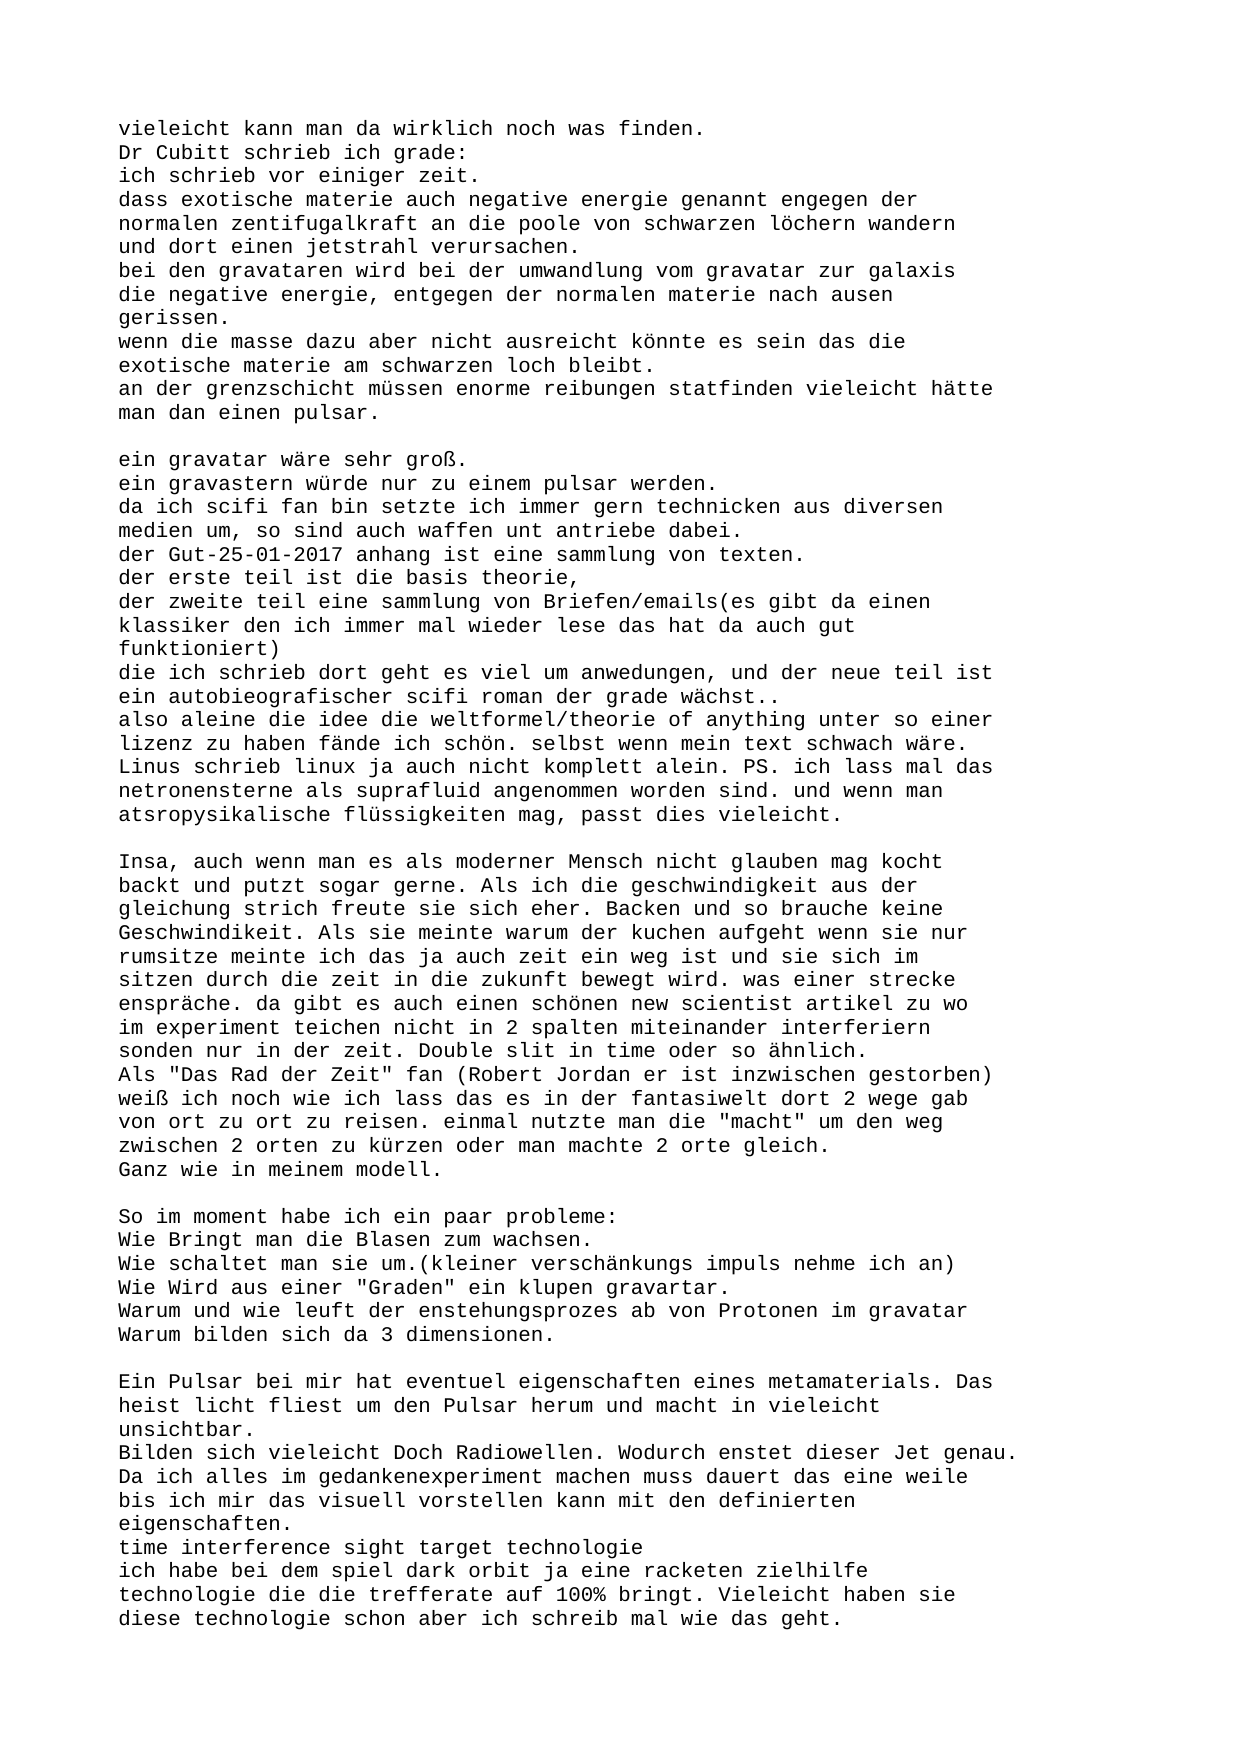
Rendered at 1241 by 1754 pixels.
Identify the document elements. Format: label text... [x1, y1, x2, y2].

text Geschwindikeit. Als sie meinte warum der kuchen aufgeht wenn sie nur [118, 922, 1122, 946]
text unsichtbar. [118, 1419, 1122, 1442]
text der zweite teil eine sammlung von Briefen/emails(es gibt da einen [118, 591, 1122, 615]
text ich habe bei dem spiel dark orbit ja eine racketen zielhilfe [118, 1561, 1122, 1584]
text da ich scifi fan bin setzte ich immer gern technicken aus diversen [118, 496, 1122, 520]
text die negative energie, entgegen der normalen materie nach ausen [118, 284, 1122, 307]
text ein gravastern würde nur zu einem pulsar werden. [118, 473, 1122, 496]
text ein gravatar wäre sehr groß. [118, 449, 1122, 473]
text klassiker den ich immer mal wieder lese das hat da auch gut [118, 615, 1122, 638]
text Da ich alles im gedankenexperiment machen muss dauert das eine weile [118, 1466, 1122, 1489]
text ein autobieografischer scifi roman der grade wächst.. [118, 686, 1122, 709]
text Wie Wird aus einer "Graden" ein klupen gravartar. [118, 1277, 1122, 1300]
text Als "Das Rad der Zeit" fan (Robert Jordan er ist inzwischen gestorben) [118, 1064, 1122, 1088]
text man dan einen pulsar. [118, 402, 1122, 426]
text Bilden sich vieleicht Doch Radiowellen. Wodurch enstet dieser Jet genau. [118, 1442, 1122, 1466]
text und dort einen jetstrahl verursachen. [118, 236, 1122, 260]
text So im moment habe ich ein paar probleme: [118, 1206, 1122, 1229]
text bei den gravataren wird bei der umwandlung vom gravatar zur galaxis [118, 260, 1122, 284]
text Ein Pulsar bei mir hat eventuel eigenschaften eines metamaterials. Das [118, 1371, 1122, 1395]
text backt und putzt sogar gerne. Als ich die geschwindigkeit aus der [118, 875, 1122, 898]
text Wie Bringt man die Blasen zum wachsen. [118, 1229, 1122, 1253]
text die ich schrieb dort geht es viel um anwedungen, und der neue teil ist [118, 662, 1122, 686]
text technologie die die trefferate auf 100% bringt. Vieleicht haben sie [118, 1584, 1122, 1608]
text gerissen. [118, 307, 1122, 331]
text ich schrieb vor einiger zeit. [118, 165, 1122, 189]
text funktioniert) [118, 638, 1122, 662]
text atsropysikalische flüssigkeiten mag, passt dies vieleicht. [118, 804, 1122, 827]
text Ganz wie in meinem modell. [118, 1158, 1122, 1182]
text sonden nur in der zeit. Double slit in time oder so ähnlich. [118, 1040, 1122, 1064]
text exotische materie am schwarzen loch bleibt. [118, 354, 1122, 378]
text normalen zentifugalkraft an die poole von schwarzen löchern wandern [118, 213, 1122, 236]
text an der grenzschicht müssen enorme reibungen statfinden vieleicht hätte [118, 378, 1122, 402]
text im experiment teichen nicht in 2 spalten miteinander interferiern [118, 1017, 1122, 1040]
text rumsitze meinte ich das ja auch zeit ein weg ist und sie sich im [118, 946, 1122, 969]
text heist licht fliest um den Pulsar herum und macht in vieleicht [118, 1395, 1122, 1419]
text enspräche. da gibt es auch einen schönen new scientist artikel zu wo [118, 993, 1122, 1017]
text time interference sight target technologie [118, 1537, 1122, 1561]
text medien um, so sind auch waffen unt antriebe dabei. [118, 520, 1122, 544]
text bis ich mir das visuell vorstellen kann mit den definierten [118, 1489, 1122, 1513]
text der Gut-25-01-2017 anhang ist eine sammlung von texten. [118, 544, 1122, 567]
text Insa, auch wenn man es als moderner Mensch nicht glauben mag kocht [118, 851, 1122, 875]
text Wie schaltet man sie um.(kleiner verschänkungs impuls nehme ich an) [118, 1253, 1122, 1277]
text also aleine die idee die weltformel/theorie of anything unter so einer [118, 709, 1122, 733]
text netronensterne als suprafluid angenommen worden sind. und wenn man [118, 780, 1122, 804]
text Dr Cubitt schrieb ich grade: [118, 142, 1122, 165]
text Linus schrieb linux ja auch nicht komplett alein. PS. ich lass mal das [118, 757, 1122, 780]
text gleichung strich freute sie sich eher. Backen und so brauche keine [118, 898, 1122, 922]
text dass exotische materie auch negative energie genannt engegen der [118, 189, 1122, 213]
text Warum bilden sich da 3 dimensionen. [118, 1324, 1122, 1348]
text Warum und wie leuft der enstehungsprozes ab von Protonen im gravatar [118, 1300, 1122, 1324]
text lizenz zu haben fände ich schön. selbst wenn mein text schwach wäre. [118, 733, 1122, 757]
text diese technologie schon aber ich schreib mal wie das geht. [118, 1608, 1122, 1631]
text wenn die masse dazu aber nicht ausreicht könnte es sein das die [118, 331, 1122, 354]
text eigenschaften. [118, 1513, 1122, 1537]
text zwischen 2 orten zu kürzen oder man machte 2 orte gleich. [118, 1135, 1122, 1158]
text weiß ich noch wie ich lass das es in der fantasiwelt dort 2 wege gab [118, 1088, 1122, 1111]
text von ort zu ort zu reisen. einmal nutzte man die "macht" um den weg [118, 1111, 1122, 1135]
text der erste teil ist die basis theorie, [118, 567, 1122, 591]
text sitzen durch die zeit in die zukunft bewegt wird. was einer strecke [118, 969, 1122, 993]
text vieleicht kann man da wirklich noch was finden. [118, 118, 1122, 142]
